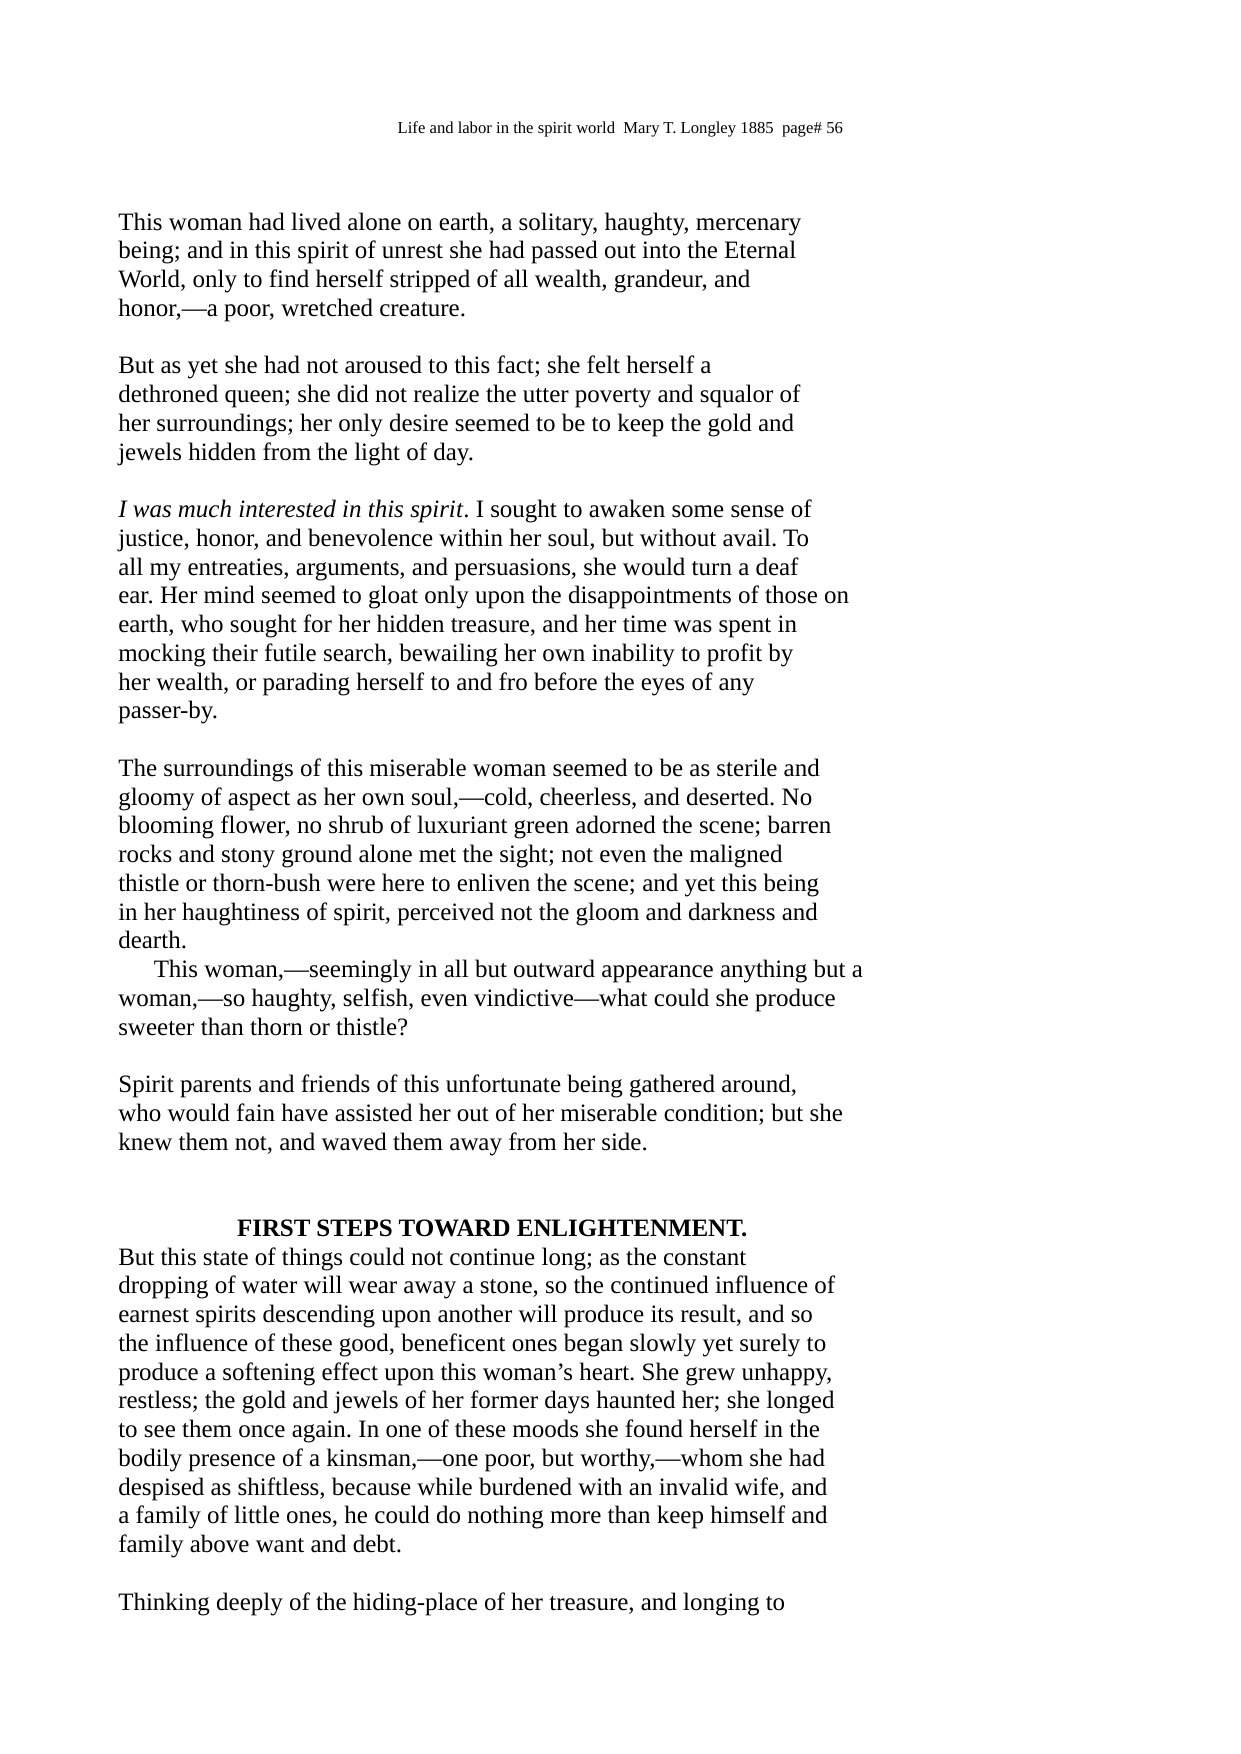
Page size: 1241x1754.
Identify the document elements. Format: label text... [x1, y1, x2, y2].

text World, only to find herself stripped of all wealth, grandeur, and [118, 264, 1122, 293]
text ear. Her mind seemed to gloat only upon the disappointments of those on [118, 581, 1122, 609]
text thistle or thorn-bush were here to enliven the scene; and yet this being [118, 868, 1122, 897]
text But as yet she had not aroused to this fact; she felt herself a [118, 351, 1122, 379]
text This woman had lived alone on earth, a solitary, haughty, mercenary [118, 207, 1122, 236]
text her surroundings; her only desire seemed to be to keep the gold and [118, 408, 1122, 437]
text bodily presence of a kinsman,—one poor, but worthy,—whom she had [118, 1443, 1122, 1472]
text jewels hidden from the light of day. [118, 437, 1122, 466]
text FIRST STEPS TOWARD ENLIGHTENMENT. [118, 1213, 1122, 1242]
text Thinking deeply of the hiding-place of her treasure, and longing to [118, 1587, 1122, 1616]
text who would fain have assisted her out of her miserable condition; but she [118, 1098, 1122, 1127]
text mocking their futile search, bewailing her own inability to profit by [118, 638, 1122, 667]
text blooming flower, no shrub of luxuriant green adorned the scene; barren [118, 811, 1122, 839]
text family above want and debt. [118, 1529, 1122, 1558]
text justice, honor, and benevolence within her soul, but without avail. To [118, 523, 1122, 552]
text Spirit parents and friends of this unfortunate being gathered around, [118, 1069, 1122, 1098]
text in her haughtiness of spirit, perceived not the gloom and darkness and [118, 897, 1122, 926]
text knew them not, and waved them away from her side. [118, 1127, 1122, 1156]
text honor,—a poor, wretched creature. [118, 293, 1122, 322]
text dethroned queen; she did not realize the utter poverty and squalor of [118, 379, 1122, 408]
text passer-by. [118, 696, 1122, 724]
text a family of little ones, he could do nothing more than keep himself and [118, 1501, 1122, 1529]
text being; and in this spirit of unrest she had passed out into the Eternal [118, 236, 1122, 264]
text earth, who sought for her hidden treasure, and her time was spent in [118, 609, 1122, 638]
text I was much interested in this spirit. I sought to awaken some sense of [118, 494, 1122, 523]
text But this state of things could not continue long; as the constant [118, 1242, 1122, 1271]
text This woman,—seemingly in all but outward appearance anything but a [118, 954, 1122, 983]
text all my entreaties, arguments, and persuasions, she would turn a deaf [118, 552, 1122, 581]
text woman,—so haughty, selfish, even vindictive—what could she produce [118, 983, 1122, 1012]
text restless; the gold and jewels of her former days haunted her; she longed [118, 1386, 1122, 1414]
text gloomy of aspect as her own soul,—cold, cheerless, and deserted. No [118, 782, 1122, 811]
text The surroundings of this miserable woman seemed to be as sterile and [118, 753, 1122, 782]
text despised as shiftless, because while burdened with an invalid wife, and [118, 1472, 1122, 1501]
text her wealth, or parading herself to and fro before the eyes of any [118, 667, 1122, 696]
text earnest spirits descending upon another will produce its result, and so [118, 1299, 1122, 1328]
text dearth. [118, 926, 1122, 954]
text the influence of these good, beneficent ones began slowly yet surely to [118, 1328, 1122, 1357]
text to see them once again. In one of these moods she found herself in the [118, 1414, 1122, 1443]
text dropping of water will wear away a stone, so the continued influence of [118, 1271, 1122, 1299]
text rocks and stony ground alone met the sight; not even the maligned [118, 839, 1122, 868]
text produce a softening effect upon this woman’s heart. She grew unhappy, [118, 1357, 1122, 1386]
text sweeter than thorn or thistle? [118, 1012, 1122, 1041]
